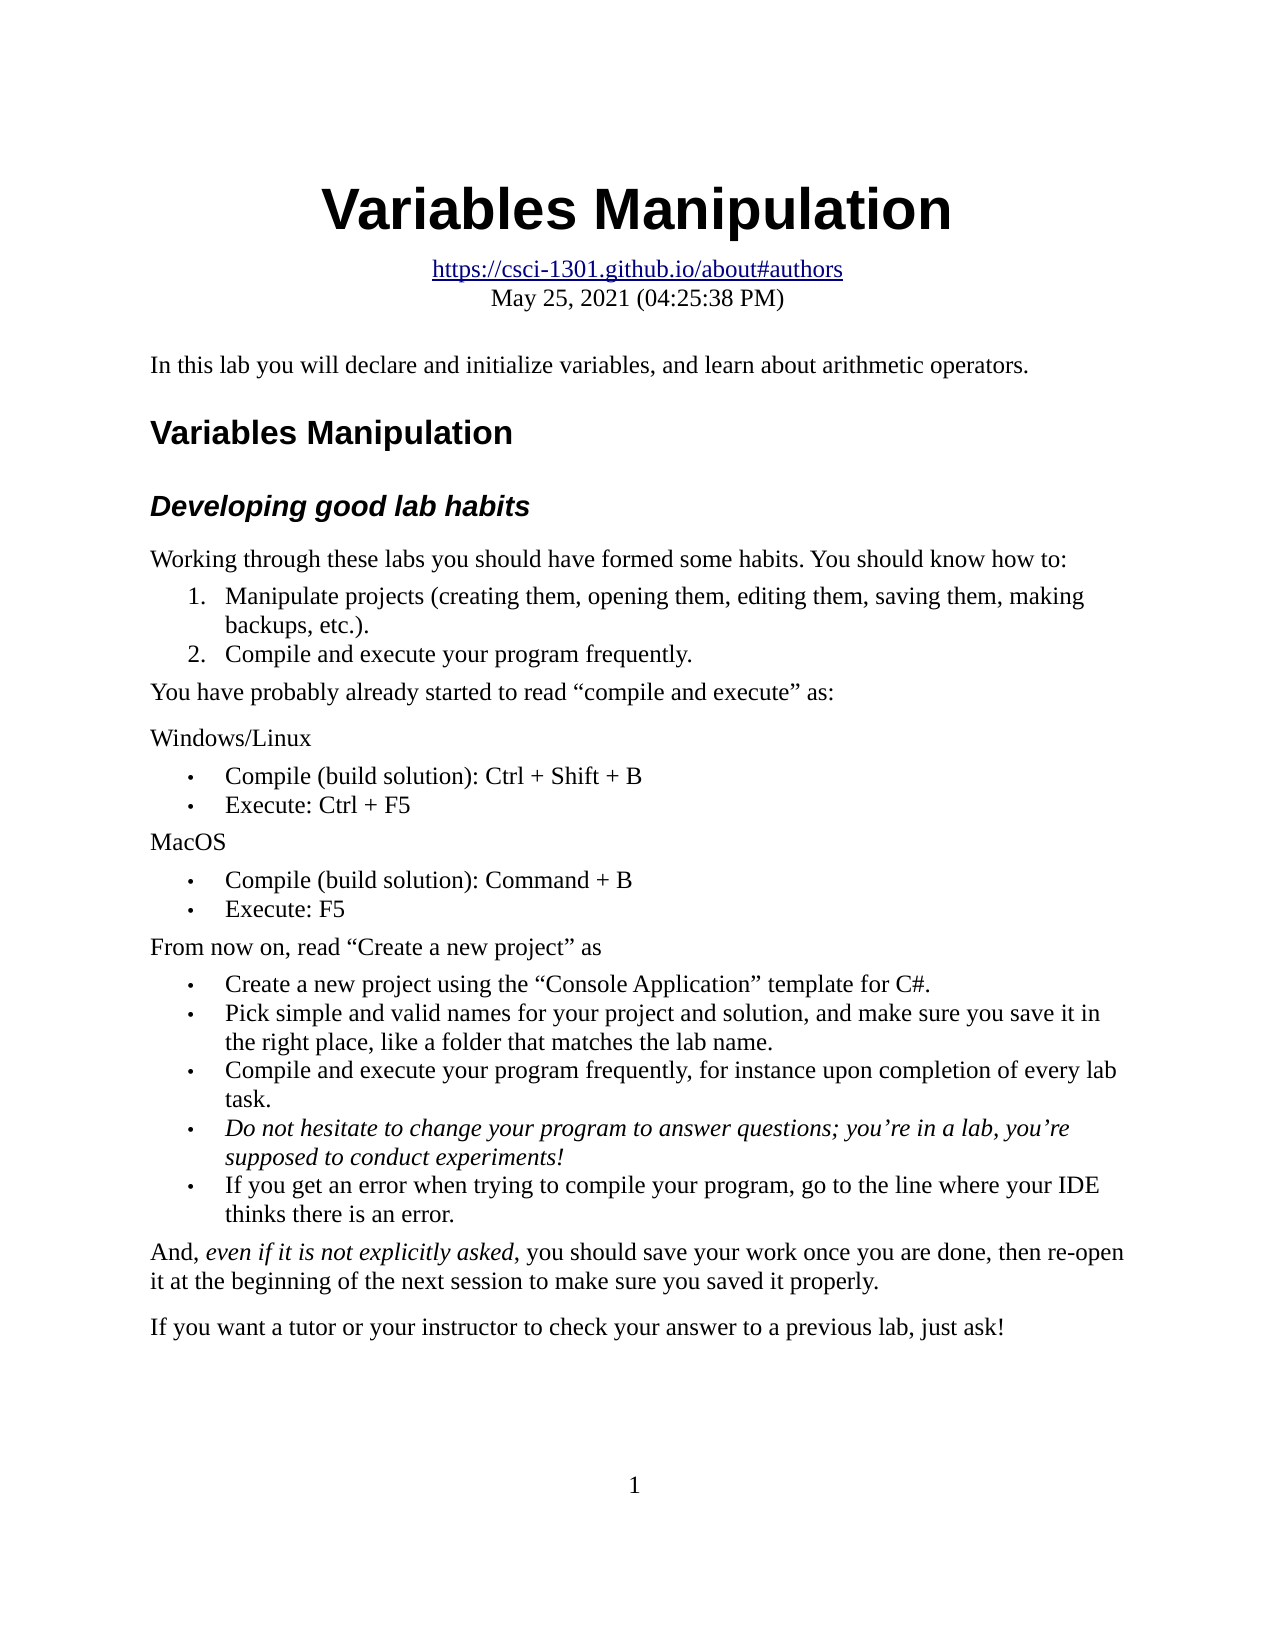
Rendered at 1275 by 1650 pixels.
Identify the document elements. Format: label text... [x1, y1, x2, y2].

list Compile and execute your program frequently, for instance upon completion of every lab task. [187, 1056, 1125, 1113]
text MacOS [150, 827, 1125, 856]
list If you get an error when trying to compile your program, go to the line where your IDE thinks there is an error. [187, 1171, 1125, 1228]
text Working through these labs you should have formed some habits. You should know how to: [150, 544, 1125, 572]
subtitle Variables Manipulation [150, 412, 1125, 451]
list Create a new project using the “Console Application” template for C#. [187, 969, 1125, 998]
text You have probably already started to read “compile and execute” as: [150, 677, 1125, 705]
subtitle Developing good lab habits [150, 489, 1125, 522]
list Manipulate projects (creating them, opening them, editing them, saving them, making backups, etc.). [187, 581, 1125, 639]
list Execute: Ctrl + F5 [187, 790, 1125, 818]
list Compile (build solution): Command + B [187, 865, 1125, 894]
text May 25, 2021 (04:25:38 PM) [150, 283, 1125, 312]
list Pick simple and valid names for your project and solution, and make sure you save it in the right place, like a folder that matches the lab name. [187, 998, 1125, 1056]
list Do not hesitate to change your program to answer questions; you’re in a lab, you’re supposed to conduct experiments! [187, 1113, 1125, 1171]
text https://csci-1301.github.io/about#authors [150, 254, 1125, 283]
list Compile and execute your program frequently. [187, 639, 1125, 668]
text If you want a tutor or your instructor to check your answer to a previous lab, just ask! [150, 1312, 1125, 1341]
text Windows/Linux [150, 723, 1125, 752]
list Execute: F5 [187, 894, 1125, 923]
text From now on, read “Create a new project” as [150, 932, 1125, 960]
text And, even if it is not explicitly asked, you should save your work once you are done, then re-open it at the beginning of the next session to make sure you saved it properly. [150, 1237, 1125, 1294]
text In this lab you will declare and initialize variables, and learn about arithmetic operators. [150, 350, 1125, 378]
list Compile (build solution): Ctrl + Shift + B [187, 761, 1125, 790]
title Variables Manipulation [150, 175, 1125, 242]
